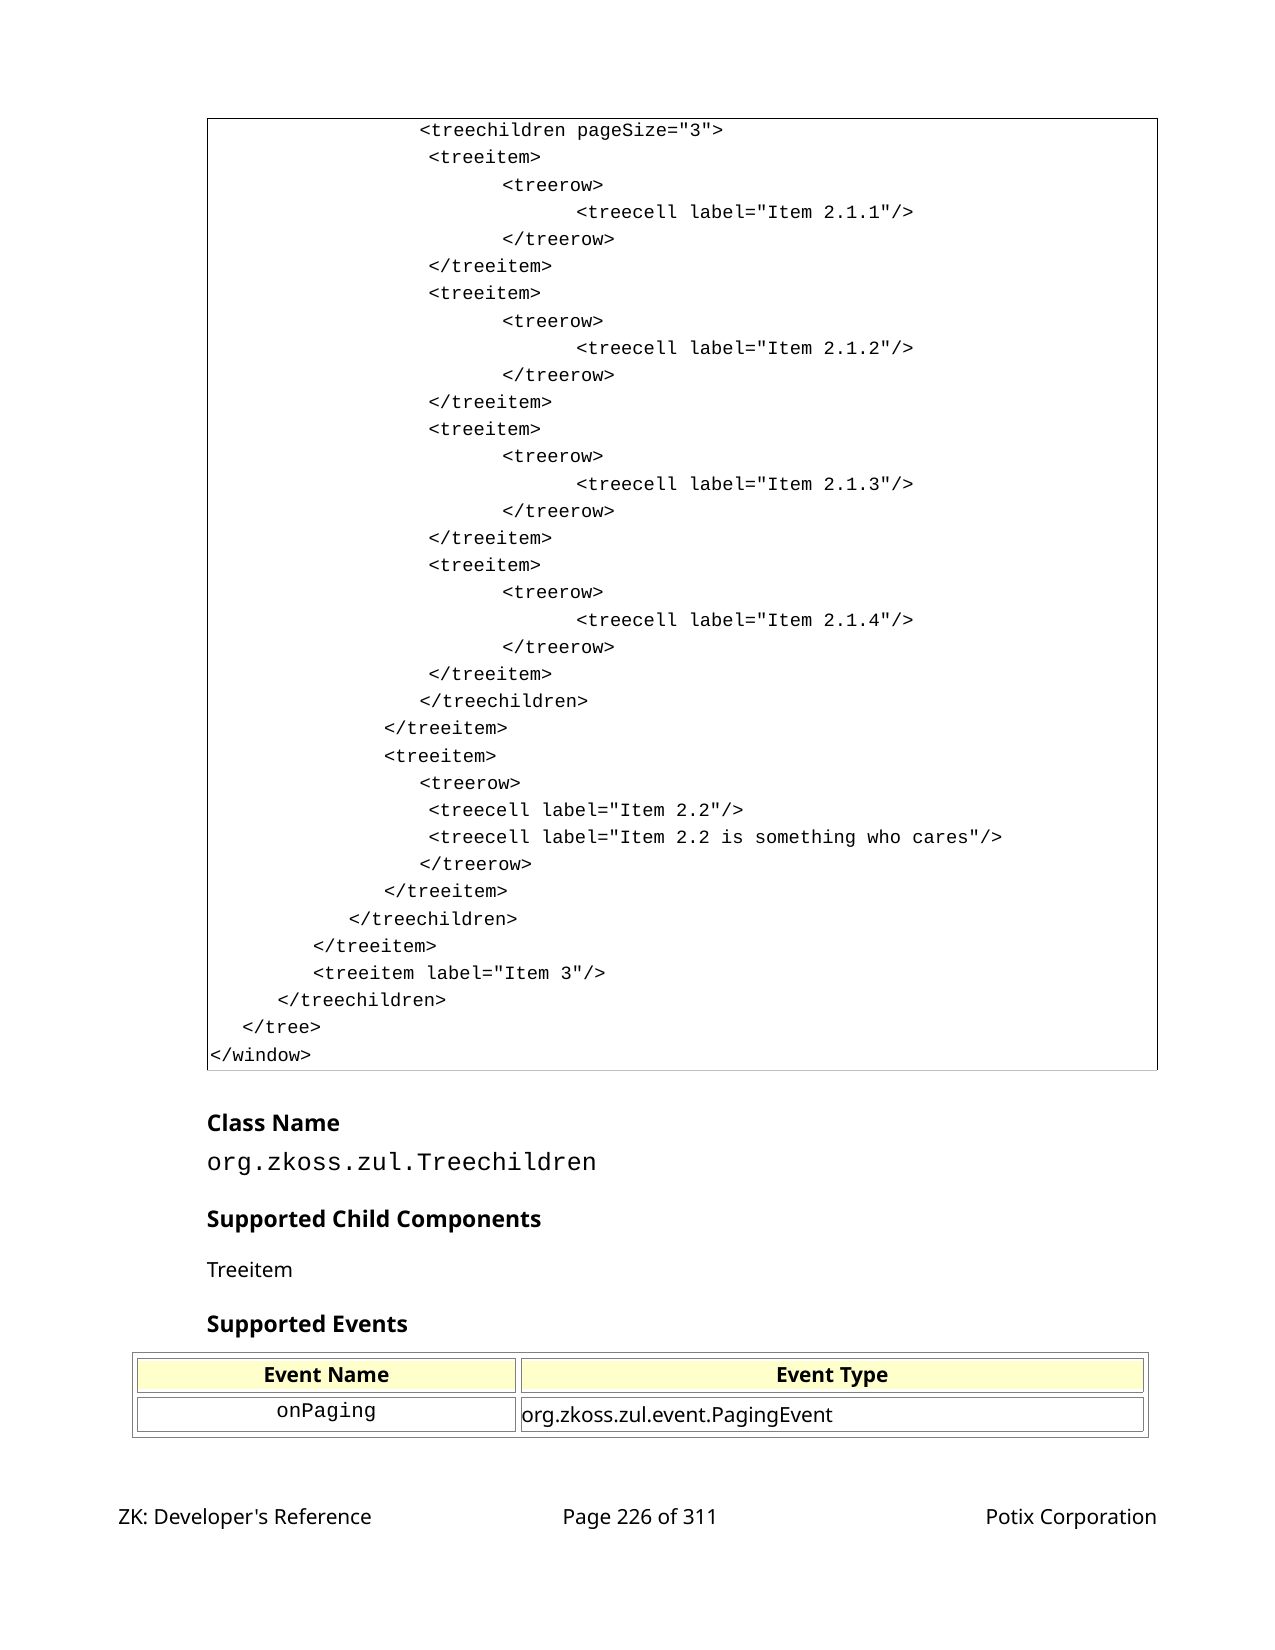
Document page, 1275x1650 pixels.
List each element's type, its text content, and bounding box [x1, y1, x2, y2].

text <treecell label="Item 2.2 is something who cares"/> [208, 825, 1157, 849]
text </treerow> [208, 635, 1157, 659]
text <treerow> [208, 580, 1157, 604]
text </treeitem> [208, 716, 1157, 741]
text <treerow> [208, 771, 1157, 795]
text <treecell label="Item 2.2"/> [208, 798, 1157, 822]
subtitle Supported Events [207, 1308, 1157, 1340]
text <treeitem> [208, 145, 1157, 169]
text <treerow> [208, 172, 1157, 197]
text <treeitem> [208, 281, 1157, 306]
subtitle Supported Child Components [207, 1203, 1157, 1234]
table_header Event Name [134, 1353, 518, 1392]
text </treerow> [208, 852, 1157, 876]
text </treerow> [208, 227, 1157, 251]
text <treechildren pageSize="3"> [208, 119, 1157, 142]
text </treeitem> [208, 662, 1157, 686]
text </treeitem> [208, 254, 1157, 278]
text <treerow> [208, 444, 1157, 469]
text <treecell label="Item 2.1.3"/> [208, 472, 1157, 496]
text org.zkoss.zul.Treechildren [207, 1150, 1157, 1178]
text <treeitem> [208, 553, 1157, 577]
text </treerow> [208, 499, 1157, 523]
text </treechildren> [208, 907, 1157, 931]
text <treecell label="Item 2.1.4"/> [208, 607, 1157, 632]
text </treeitem> [208, 390, 1157, 414]
text <treecell label="Item 2.1.2"/> [208, 336, 1157, 360]
text </treeitem> [208, 934, 1157, 958]
text Treeitem [207, 1255, 1157, 1283]
text <treeitem> [208, 743, 1157, 768]
text </treerow> [208, 363, 1157, 387]
text </treeitem> [208, 526, 1157, 550]
text <treeitem label="Item 3"/> [208, 961, 1157, 985]
table_cell onPaging [134, 1392, 518, 1431]
text </treeitem> [208, 879, 1157, 904]
text <treeitem> [208, 417, 1157, 441]
text </treechildren> [208, 689, 1157, 713]
text </treechildren> [208, 988, 1157, 1012]
text </tree> [208, 1015, 1157, 1039]
text <treerow> [208, 308, 1157, 333]
text </window> [208, 1042, 1157, 1070]
subtitle Class Name [207, 1106, 1157, 1138]
table_header Event Type [518, 1353, 1146, 1392]
table_cell org.zkoss.zul.event.PagingEvent [518, 1392, 1146, 1431]
text <treecell label="Item 2.1.1"/> [208, 200, 1157, 224]
